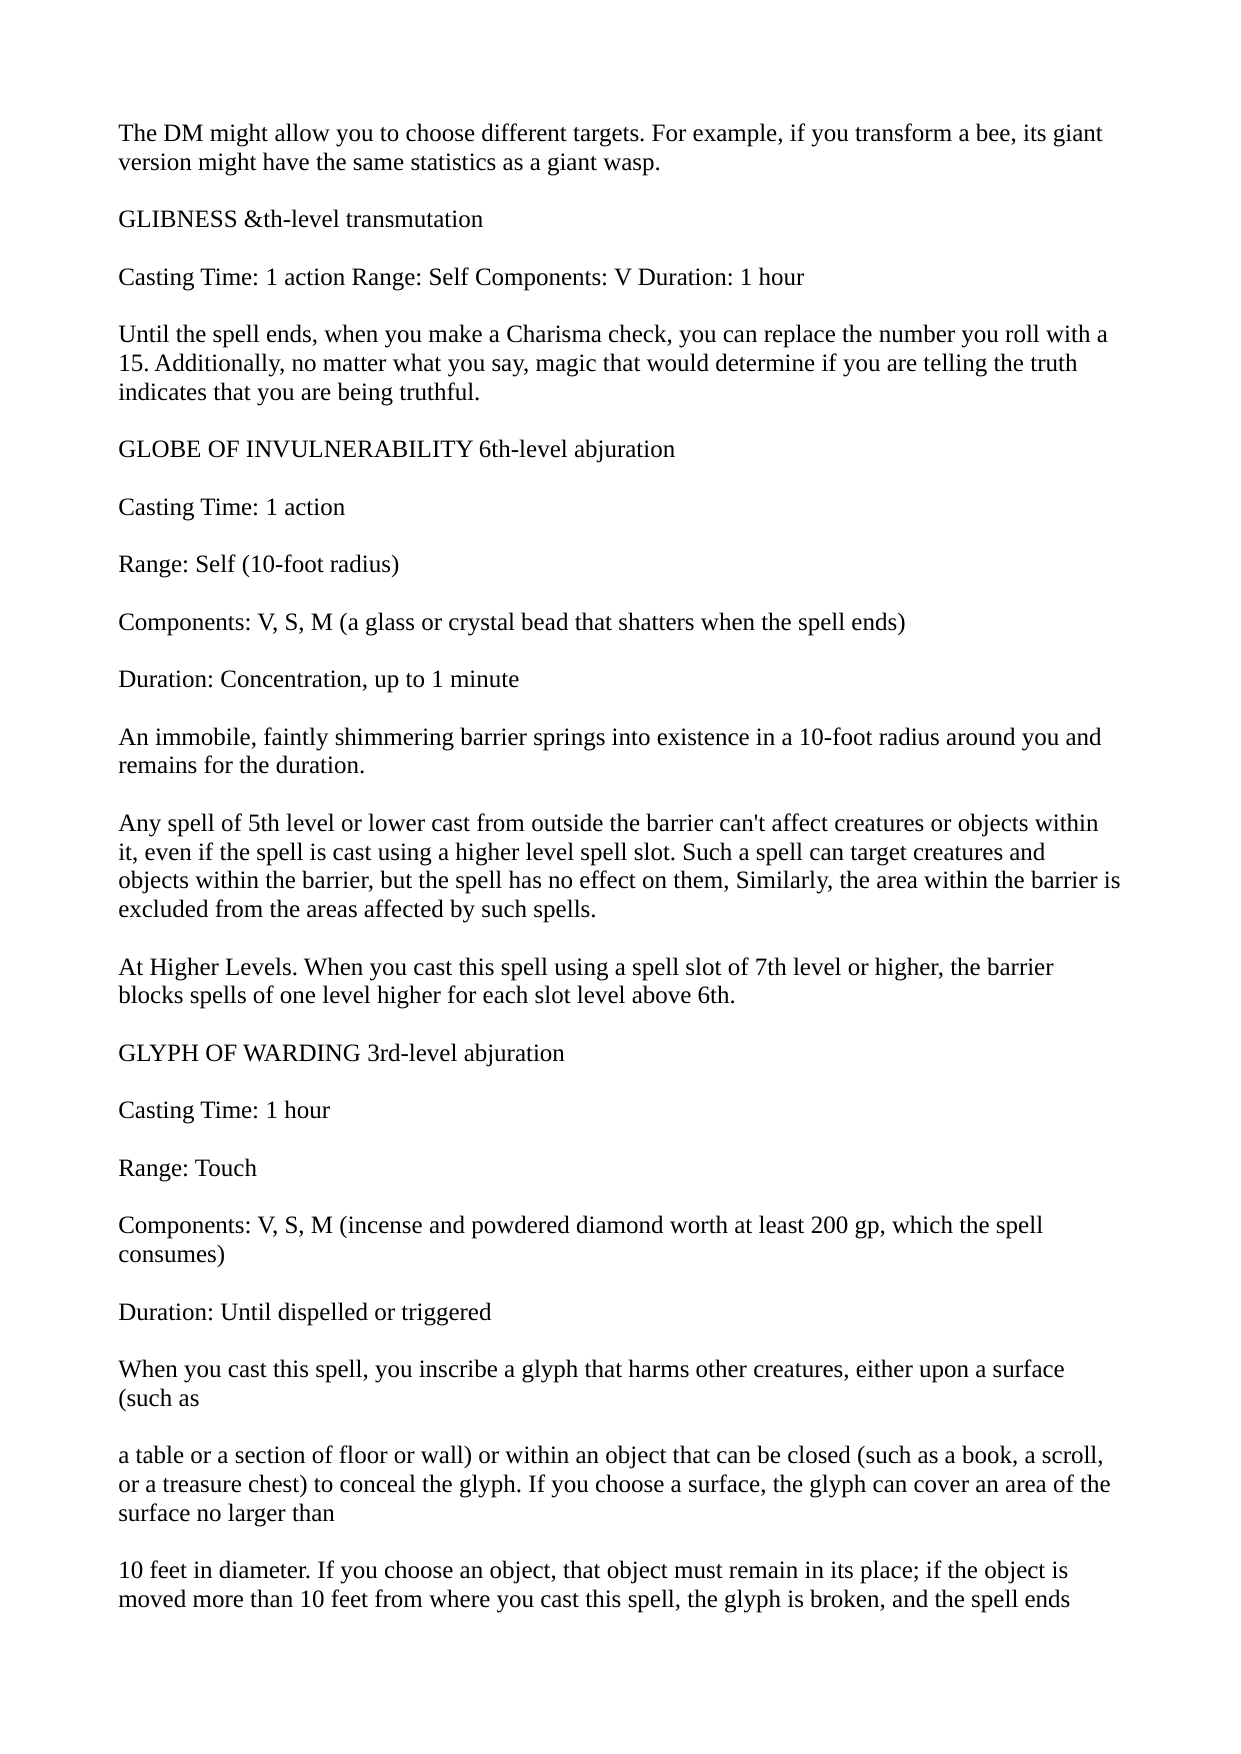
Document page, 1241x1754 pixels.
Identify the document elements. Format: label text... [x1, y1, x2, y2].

text Casting Time: 1 action Range: Self Components: V Duration: 1 hour [118, 262, 1122, 291]
text Range: Self (10-foot radius) [118, 549, 1122, 578]
text Duration: Concentration, up to 1 minute [118, 664, 1122, 693]
text An immobile, faintly shimmering barrier springs into existence in a 10-foot radius around you and remains for the duration. [118, 722, 1122, 779]
text The DM might allow you to choose different targets. For example, if you transform a bee, its giant version might have the same statistics as a giant wasp. [118, 118, 1122, 176]
text GLIBNESS &th-level transmutation [118, 204, 1122, 233]
text GLYPH OF WARDING 3rd-level abjuration [118, 1038, 1122, 1067]
text a table or a section of floor or wall) or within an object that can be closed (such as a book, a scroll, or a treasure chest) to conceal the glyph. If you choose a surface, the glyph can cover an area of the surface no larger than [118, 1441, 1122, 1527]
text Range: Touch [118, 1153, 1122, 1182]
text Duration: Until dispelled or triggered [118, 1297, 1122, 1326]
text Until the spell ends, when you make a Charisma check, you can replace the number you roll with a 15. Additionally, no matter what you say, magic that would determine if you are telling the truth indicates that you are being truthful. [118, 319, 1122, 406]
text 10 feet in diameter. If you choose an object, that object must remain in its place; if the object is moved more than 10 feet from where you cast this spell, the glyph is broken, and the spell ends [118, 1556, 1122, 1613]
text Components: V, S, M (incense and powdered diamond worth at least 200 gp, which the spell consumes) [118, 1211, 1122, 1268]
text Components: V, S, M (a glass or crystal bead that shatters when the spell ends) [118, 607, 1122, 636]
text When you cast this spell, you inscribe a glyph that harms other creatures, either upon a surface (such as [118, 1354, 1122, 1412]
text At Higher Levels. When you cast this spell using a spell slot of 7th level or higher, the barrier blocks spells of one level higher for each slot level above 6th. [118, 952, 1122, 1009]
text GLOBE OF INVULNERABILITY 6th-level abjuration [118, 434, 1122, 463]
text Casting Time: 1 hour [118, 1096, 1122, 1124]
text Any spell of 5th level or lower cast from outside the barrier can't affect creatures or objects within it, even if the spell is cast using a higher level spell slot. Such a spell can target creatures and objects within the barrier, but the spell has no effect on them, Similarly, the area within the barrier is excluded from the areas affected by such spells. [118, 808, 1122, 923]
text Casting Time: 1 action [118, 492, 1122, 521]
